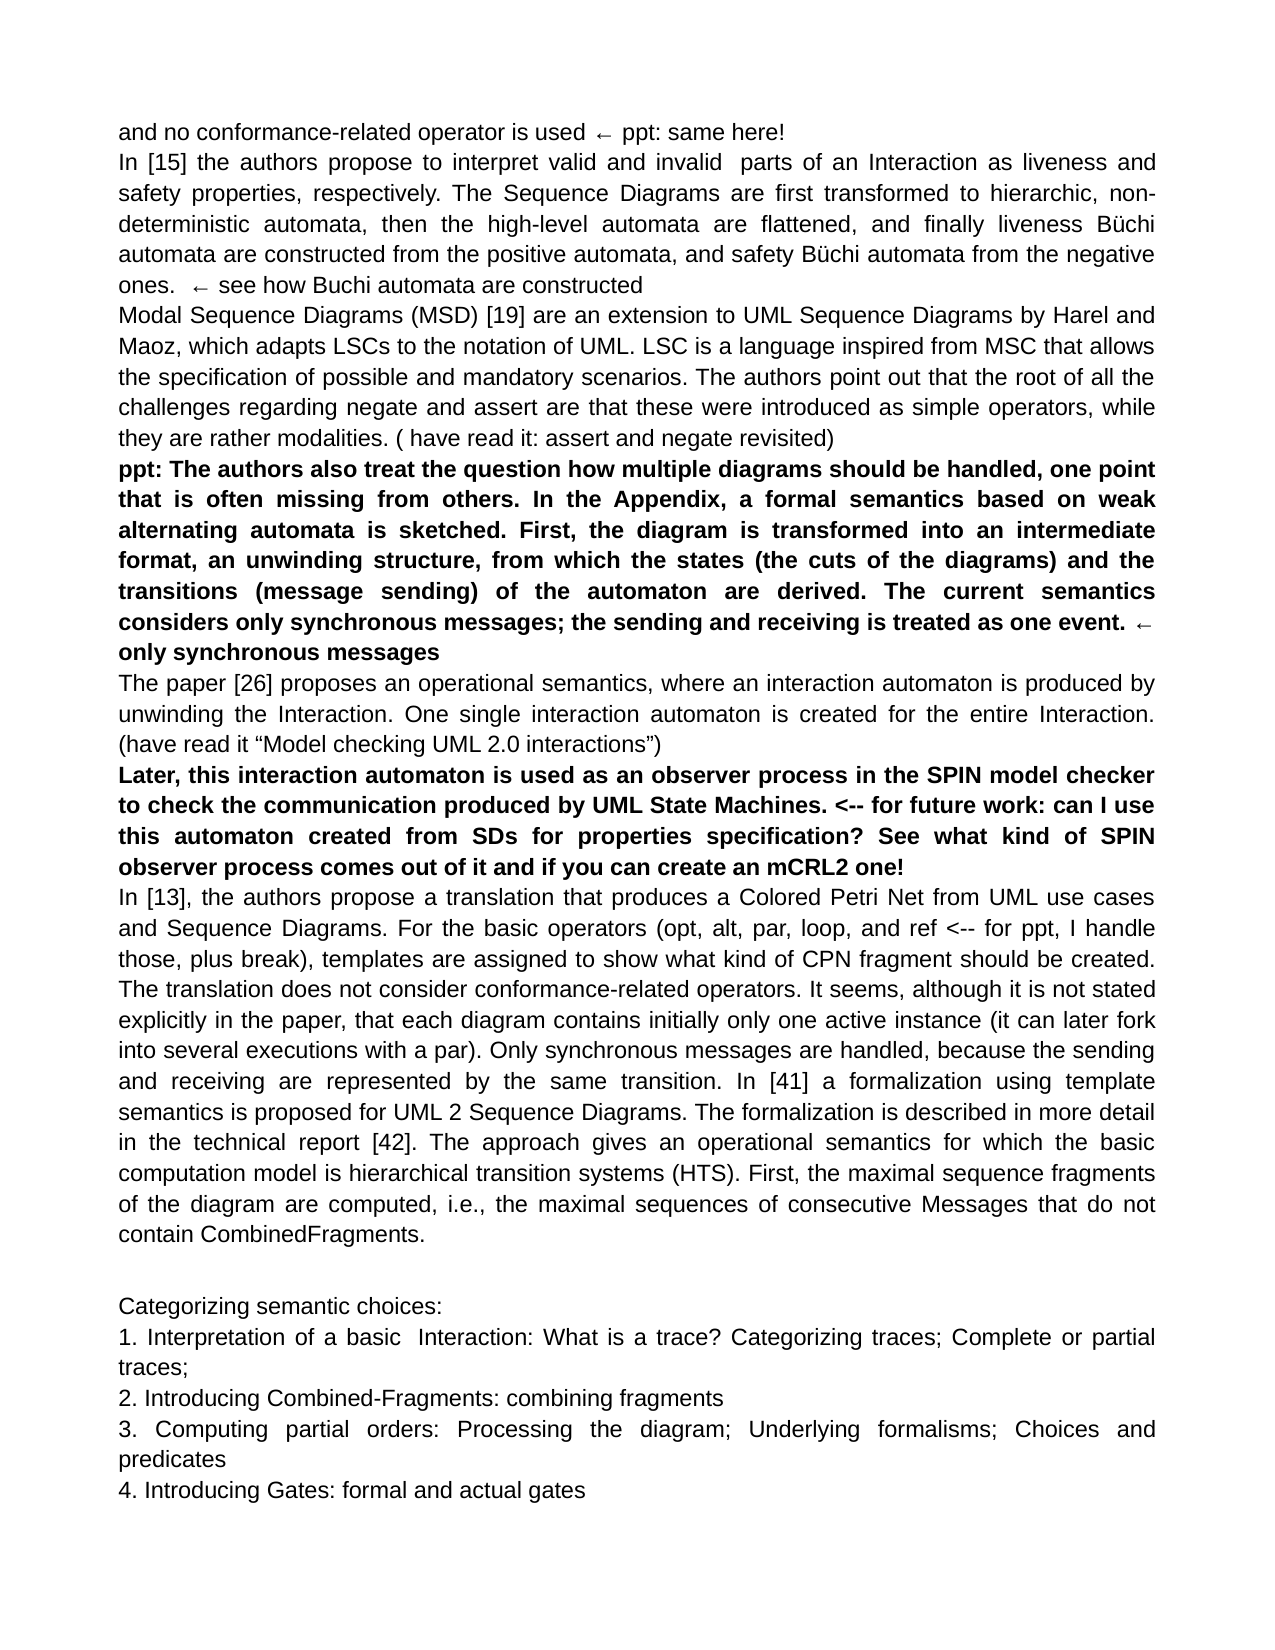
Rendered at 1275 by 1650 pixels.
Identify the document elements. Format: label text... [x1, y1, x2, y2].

text In [13], the authors propose a translation that produces a Colored Petri Net from UML use cases and Sequence Diagrams. For the basic operators (opt, alt, par, loop, and ref <-- for ppt, I handle those, plus break), templates are assigned to show what kind of CPN fragment should be created. The translation does not consider conformance-related operators. It seems, although it is not stated explicitly in the paper, that each diagram contains initially only one active instance (it can later fork into several executions with a par). Only synchronous messages are handled, because the sending and receiving are represented by the same transition. In [41] a formalization using template semantics is proposed for UML 2 Sequence Diagrams. The formalization is described in more detail in the technical report [42]. The approach gives an operational semantics for which the basic computation model is hierarchical transition systems (HTS). First, the maximal sequence fragments of the diagram are computed, i.e., the maximal sequences of consecutive Messages that do not contain CombinedFragments. [118, 884, 1157, 1247]
text ppt: The authors also treat the question how multiple diagrams should be handled, one point that is often missing from others. In the Appendix, a formal semantics based on weak alternating automata is sketched. First, the diagram is transformed into an intermediate format, an unwinding structure, from which the states (the cuts of the diagrams) and the transitions (message sending) of the automaton are derived. The current semantics considers only synchronous messages; the sending and receiving is treated as one event. ← only synchronous messages [118, 455, 1157, 666]
text The paper [26] proposes an operational semantics, where an interaction automaton is produced by unwinding the Interaction. One single interaction automaton is created for the entire Interaction. (have read it “Model checking UML 2.0 interactions”) [118, 669, 1157, 757]
text Categorizing semantic choices: [118, 1292, 1157, 1319]
text 2. Introducing Combined-Fragments: combining fragments [118, 1384, 1157, 1411]
text Modal Sequence Diagrams (MSD) [19] are an extension to UML Sequence Diagrams by Harel and Maoz, which adapts LSCs to the notation of UML. LSC is a language inspired from MSC that allows the specification of possible and mandatory scenarios. The authors point out that the root of all the challenges regarding negate and assert are that these were introduced as simple operators, while they are rather modalities. ( have read it: assert and negate revisited) [118, 302, 1157, 451]
text 1. Interpretation of a basic Interaction: What is a trace? Categorizing traces; Complete or partial traces; [118, 1323, 1157, 1381]
text Later, this interaction automaton is used as an observer process in the SPIN model checker to check the communication produced by UML State Machines. <-- for future work: can I use this automaton created from SDs for properties specification? See what kind of SPIN observer process comes out of it and if you can create an mCRL2 one! [118, 761, 1157, 880]
text 3. Computing partial orders: Processing the diagram; Underlying formalisms; Choices and predicates [118, 1415, 1157, 1472]
text and no conformance-related operator is used ← ppt: same here! [118, 118, 1157, 145]
text 4. Introducing Gates: formal and actual gates [118, 1476, 1157, 1503]
text In [15] the authors propose to interpret valid and invalid parts of an Interaction as liveness and safety properties, respectively. The Sequence Diagrams are first transformed to hierarchic, non-deterministic automata, then the high-level automata are flattened, and finally liveness Büchi automata are constructed from the positive automata, and safety Büchi automata from the negative ones. ← see how Buchi automata are constructed [118, 149, 1157, 298]
